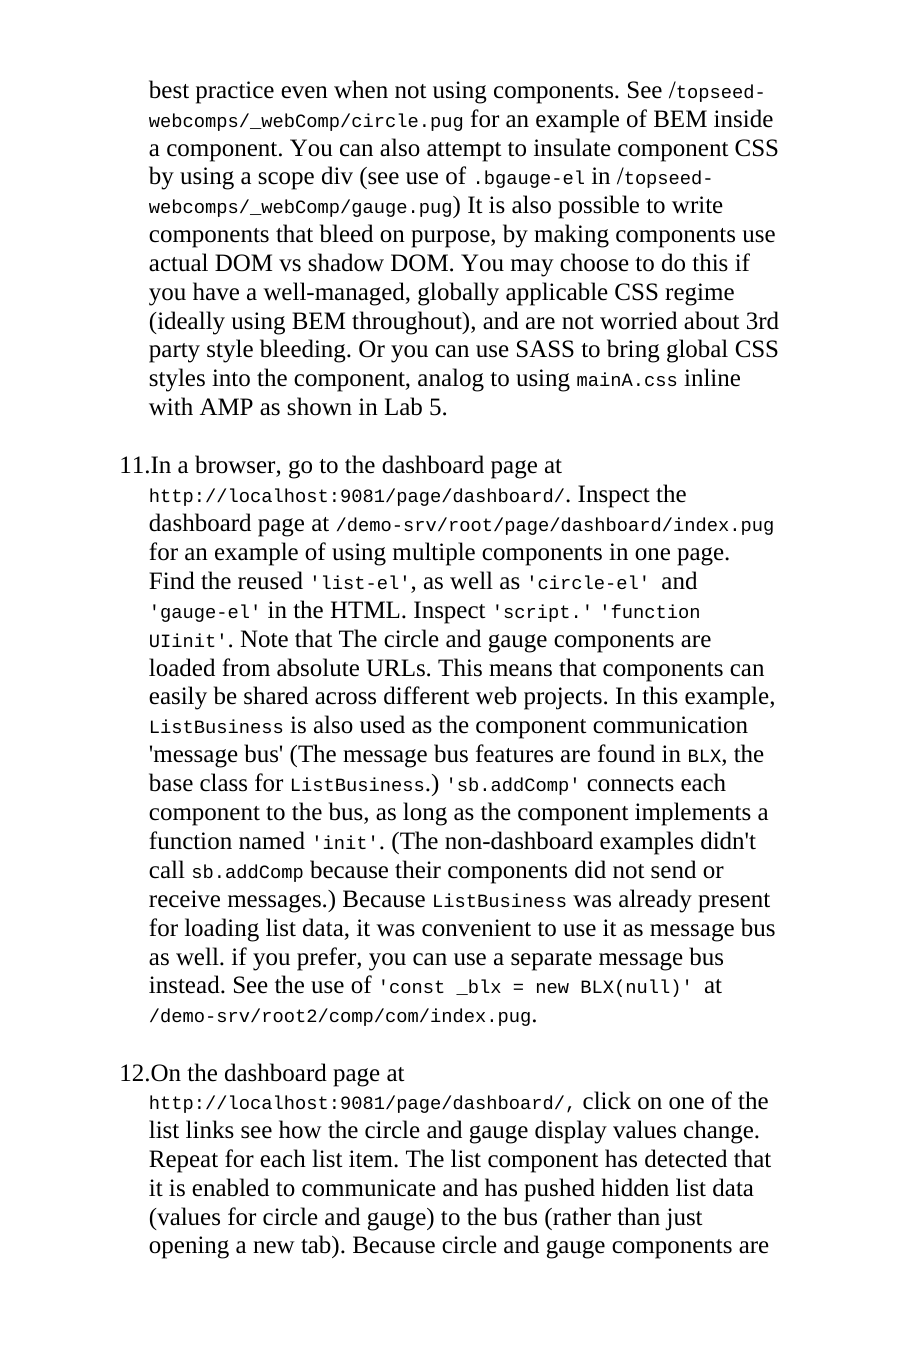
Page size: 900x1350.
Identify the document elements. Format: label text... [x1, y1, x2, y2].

list best practice even when not using components. See /topseed-webcomps/_webComp/circle.pug for an example of BEM inside a component. You can also attempt to insulate component CSS by using a scope div (see use of .bgauge-el in /topseed-webcomps/_webComp/gauge.pug) It is also possible to write components that bleed on purpose, by making components use actual DOM vs shadow DOM. You may choose to do this if you have a well-managed, globally applicable CSS regime (ideally using BEM throughout), and are not worried about 3rd party style bleeding. Or you can use SASS to bring global CSS styles into the component, analog to using mainA.css inline with AMP as shown in Lab 5. [119, 75, 780, 421]
list On the dashboard page at http://localhost:9081/page/dashboard/, click on one of the list links see how the circle and gauge display values change. Repeat for each list item. The list component has detected that it is enabled to communicate and has pushed hidden list data (values for circle and gauge) to the bus (rather than just opening a new tab). Because circle and gauge components are [119, 1058, 780, 1259]
list In a browser, go to the dashboard page at http://localhost:9081/page/dashboard/. Inspect the dashboard page at /demo-srv/root/page/dashboard/index.pug for an example of using multiple components in one page. Find the reused 'list-el', as well as 'circle-el' and 'gauge-el' in the HTML. Inspect 'script.' 'function UIinit'. Note that The circle and gauge components are loaded from absolute URLs. This means that components can easily be shared across different web projects. In this example, ListBusiness is also used as the component communication 'message bus' (The message bus features are found in BLX, the base class for ListBusiness.) 'sb.addComp' connects each component to the bus, as long as the component implements a function named 'init'. (The non-dashboard examples didn't call sb.addComp because their components did not send or receive messages.) Because ListBusiness was already present for loading list data, it was convenient to use it as message bus as well. if you prefer, you can use a separate message bus instead. See the use of 'const _blx = new BLX(null)' at /demo-srv/root2/comp/com/index.pug. [119, 451, 780, 1028]
